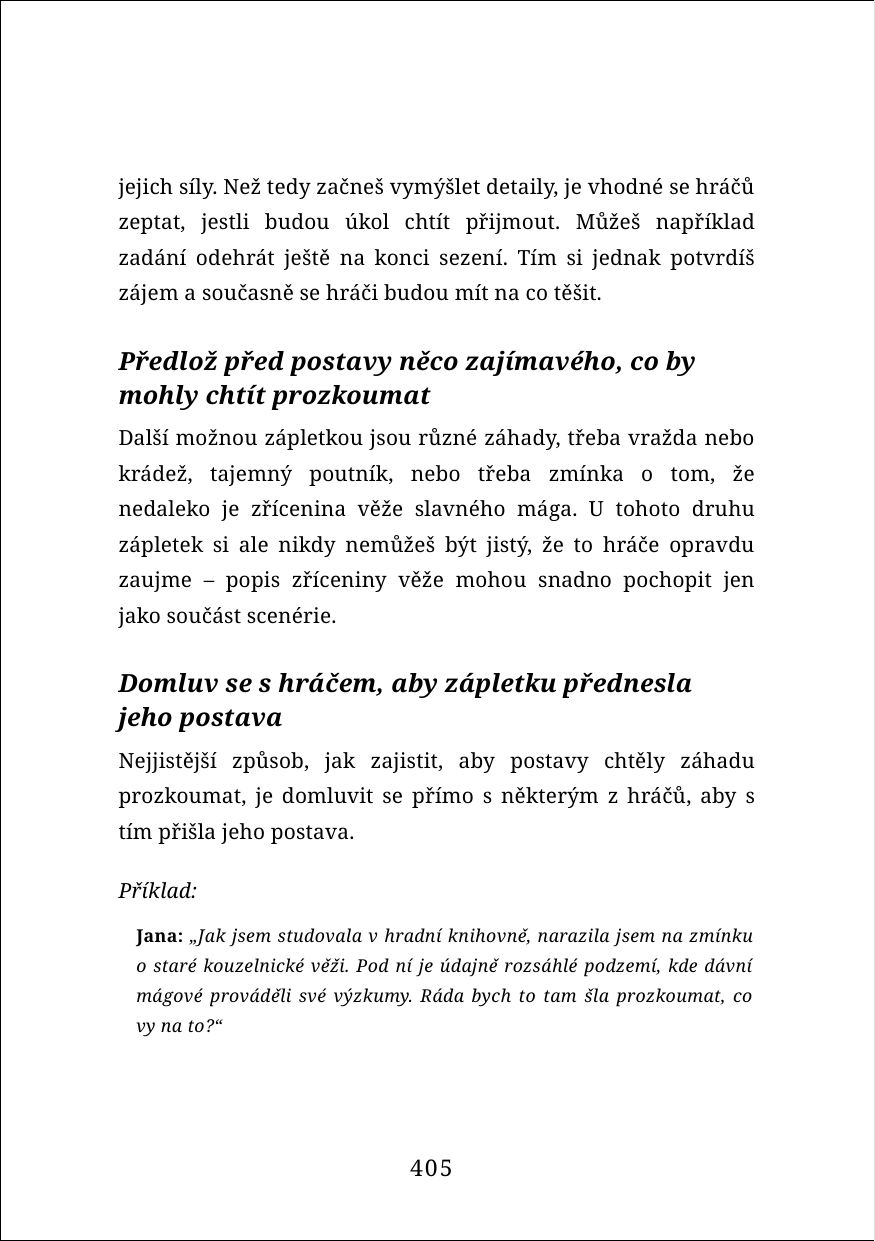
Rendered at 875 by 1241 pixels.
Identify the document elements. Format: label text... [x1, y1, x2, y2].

text Příklad: [118, 876, 756, 904]
text Jana: „Jak jsem studovala v hradní knihovně, narazila jsem na zmínku o staré kouzelnické věži. Pod ní je údajně rozsáhlé podzemí, kde dávní mágové prováděli své výzkumy. Ráda bych to tam šla prozkoumat, co vy na to?“ [136, 923, 756, 1038]
text Další možnou zápletkou jsou různé záhady, třeba vražda nebo krádež, tajemný poutník, nebo třeba zmínka o tom, že nedaleko je zřícenina věže slavného mága. U tohoto druhu zápletek si ale nikdy nemůžeš být jistý, že to hráče opravdu zaujme – popis zříceniny věže mohou snadno pochopit jen jako součást scenérie. [118, 423, 756, 629]
text jejich síly. Než tedy začneš vymýšlet detaily, je vhodné se hráčů zeptat, jestli budou úkol chtít přijmout. Můžeš například zadání odehrát ještě na konci sezení. Tím si jednak potvrdíš zájem a současně se hráči budou mít na co těšit. [118, 172, 756, 307]
subtitle Předlož před postavy něco zajímavého, co by mohly chtít prozkoumat [118, 343, 756, 411]
text Nejjistější způsob, jak zajistit, aby postavy chtěly záhadu prozkoumat, je domluvit se přímo s některým z hráčů, aby s tím přišla jeho postava. [118, 746, 756, 845]
subtitle Domluv se s hráčem, aby zápletku přednesla jeho postava [118, 666, 756, 734]
